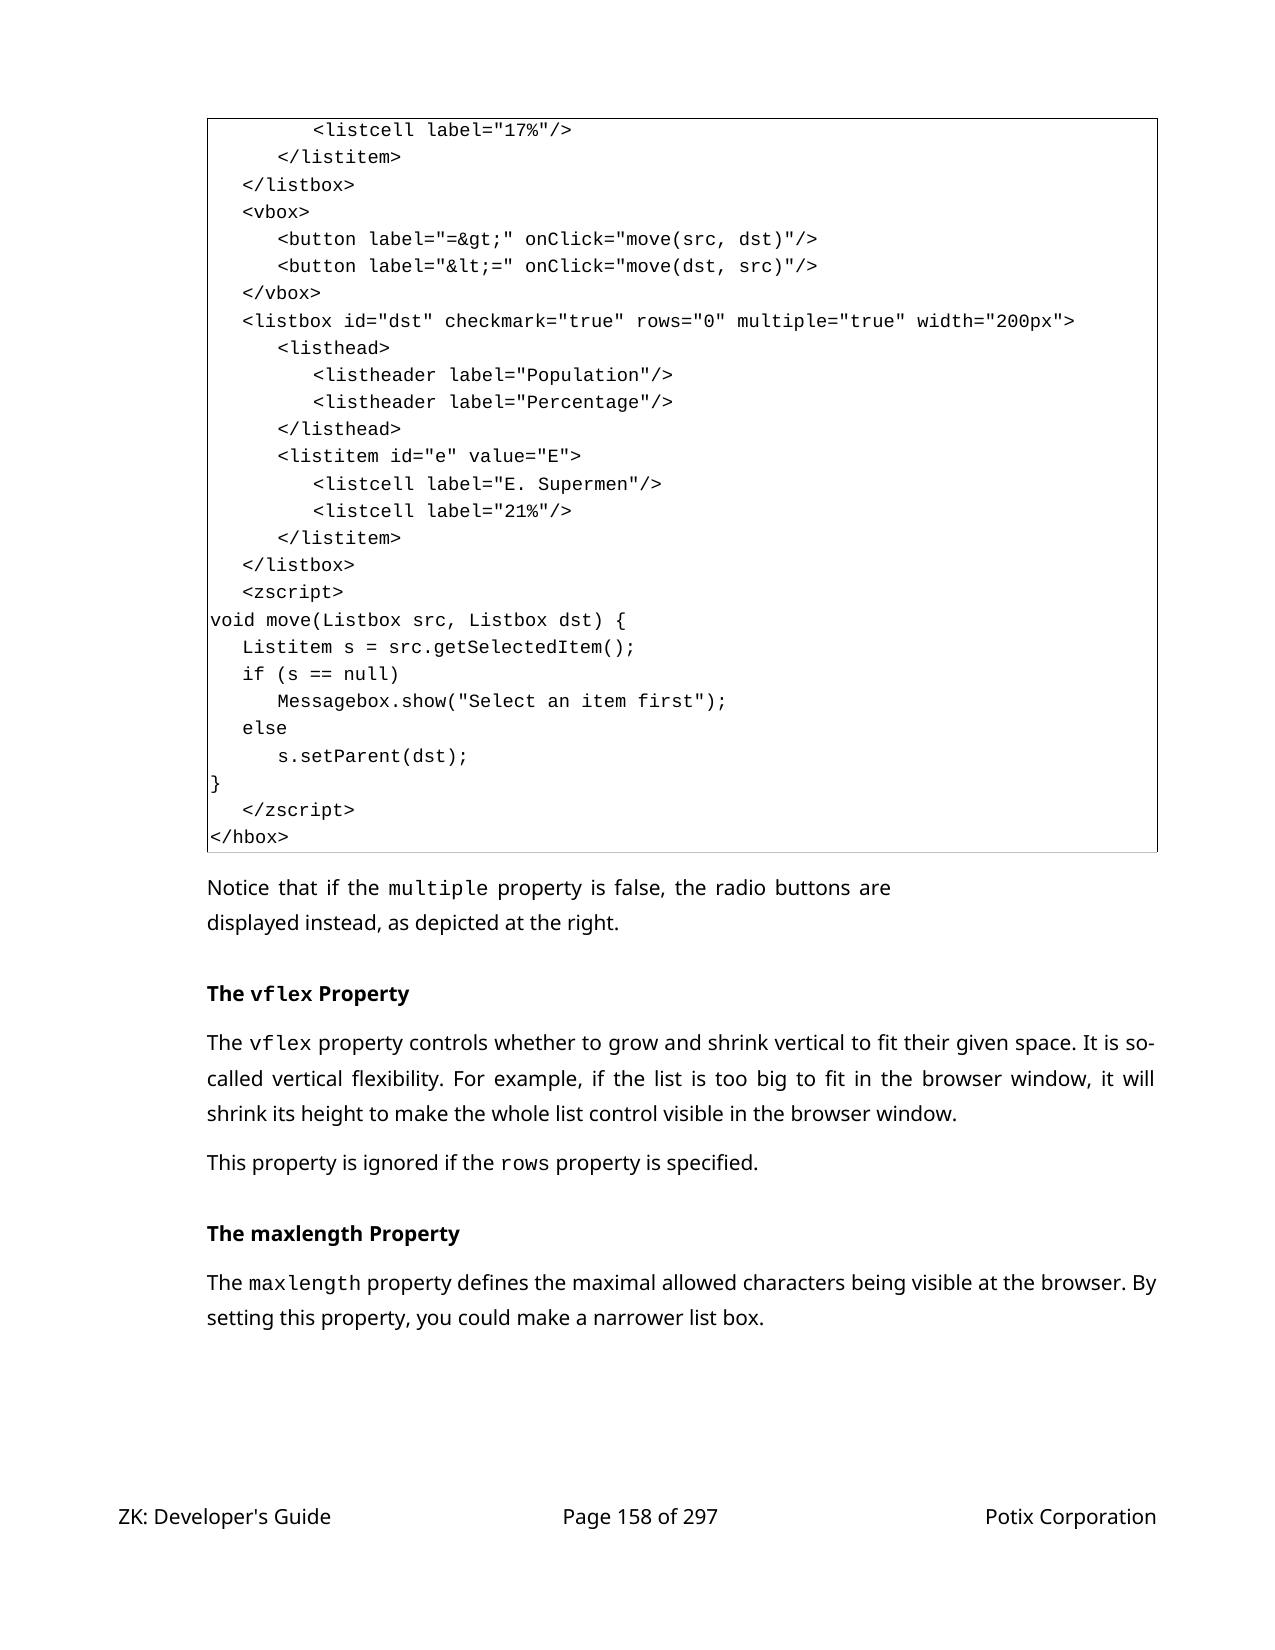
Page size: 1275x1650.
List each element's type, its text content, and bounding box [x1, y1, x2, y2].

text </listbox> [208, 172, 1157, 197]
text </vbox> [208, 281, 1157, 306]
text <listcell label="21%"/> [208, 499, 1157, 523]
text } [208, 771, 1157, 795]
text </listhead> [208, 417, 1157, 441]
text This property is ignored if the rows property is specified. [207, 1148, 1157, 1176]
text <listheader label="Percentage"/> [208, 390, 1157, 414]
text </zscript> [208, 798, 1157, 822]
text <button label="&lt;=" onClick="move(dst, src)"/> [208, 254, 1157, 278]
text s.setParent(dst); [208, 743, 1157, 768]
text Messagebox.show("Select an item first"); [208, 689, 1157, 713]
text </hbox> [208, 825, 1157, 852]
text void move(Listbox src, Listbox dst) { [208, 607, 1157, 632]
text Listitem s = src.getSelectedItem(); [208, 635, 1157, 659]
text The vflex property controls whether to grow and shrink vertical to fit their given space. It is so-called vertical flexibility. For example, if the list is too big to fit in the browser window, it will shrink its height to make the whole list control visible in the browser window. [207, 1028, 1157, 1127]
text <listbox id="dst" checkmark="true" rows="0" multiple="true" width="200px"> [208, 308, 1157, 333]
text The maxlength property defines the maximal allowed characters being visible at the browser. By setting this property, you could make a narrower list box. [207, 1268, 1157, 1332]
text <button label="=&gt;" onClick="move(src, dst)"/> [208, 227, 1157, 251]
text <listitem id="e" value="E"> [208, 444, 1157, 469]
text <listcell label="E. Supermen"/> [208, 472, 1157, 496]
text <listheader label="Population"/> [208, 363, 1157, 387]
text else [208, 716, 1157, 741]
text <listcell label="17%"/> [208, 119, 1157, 142]
text <vbox> [208, 200, 1157, 224]
text <listhead> [208, 336, 1157, 360]
subtitle The vflex Property [207, 979, 1157, 1008]
text </listitem> [208, 145, 1157, 169]
text Notice that if the multiple property is false, the radio buttons are displayed instead, as depicted at the right. [207, 873, 1157, 937]
text </listitem> [208, 526, 1157, 550]
text </listbox> [208, 553, 1157, 577]
text if (s == null) [208, 662, 1157, 686]
text <zscript> [208, 580, 1157, 604]
subtitle The maxlength Property [207, 1219, 1157, 1247]
